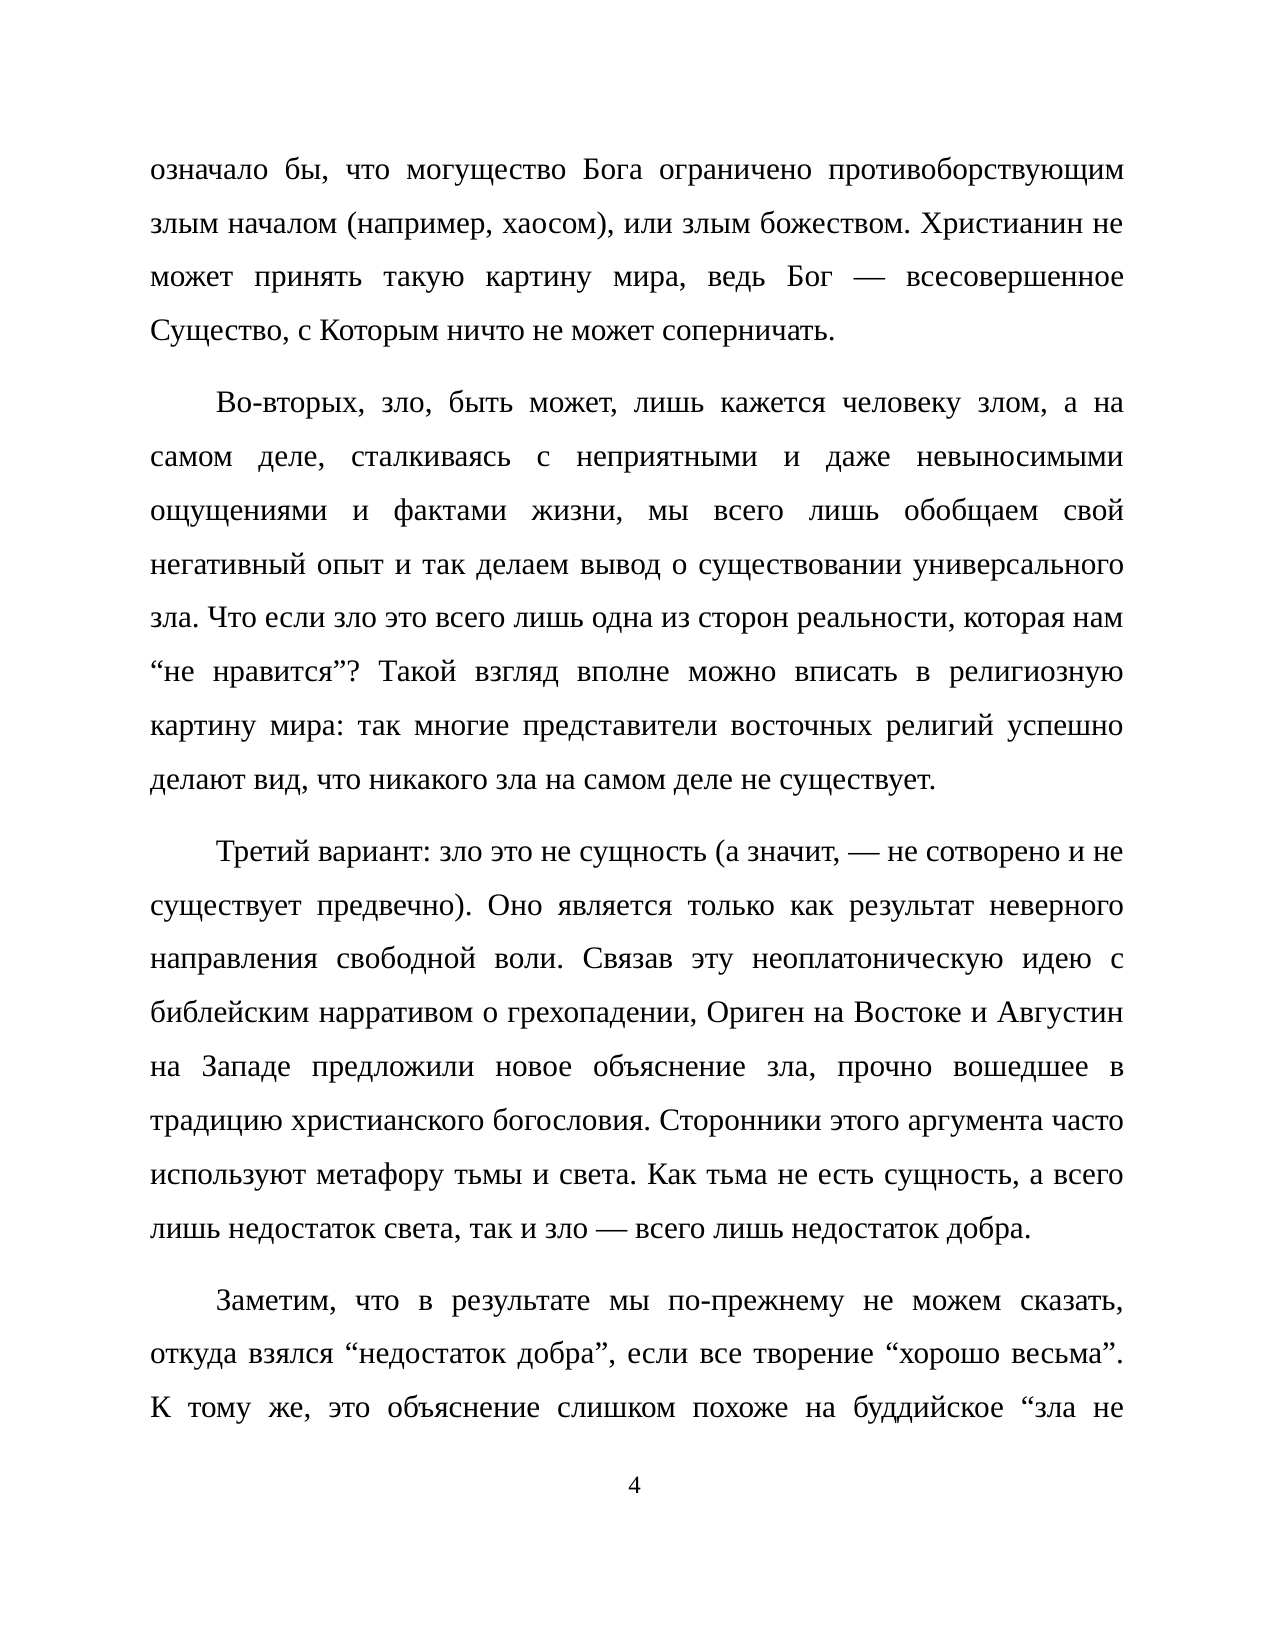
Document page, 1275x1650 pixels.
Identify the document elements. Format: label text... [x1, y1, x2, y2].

text Заметим, что в результате мы по-прежнему не можем сказать, откуда взялся “недостаток добра”, если все творение “хорошо весьма”. К тому же, это объяснение слишком похоже на буддийское “зла не [150, 1281, 1125, 1424]
text означало бы, что могущество Бога ограничено противоборствующим злым началом (например, хаосом), или злым божеством. Христианин не может принять такую картину мира, ведь Бог — всесовершенное Существо, с Которым ничто не может соперничать. [150, 150, 1125, 347]
text Третий вариант: зло это не сущность (а значит, — не сотворено и не существует предвечно). Оно является только как результат неверного направления свободной воли. Связав эту неоплатоническую идею с библейским нарративом о грехопадении, Ориген на Востоке и Августин на Западе предложили новое объяснение зла, прочно вошедшее в традицию христианского богословия. Сторонники этого аргумента часто используют метафору тьмы и света. Как тьма не есть сущность, а всего лишь недостаток света, так и зло — всего лишь недостаток добра. [150, 832, 1125, 1245]
text Во-вторых, зло, быть может, лишь кажется человеку злом, а на самом деле, сталкиваясь с неприятными и даже невыносимыми ощущениями и фактами жизни, мы всего лишь обобщаем свой негативный опыт и так делаем вывод о существовании универсального зла. Что если зло это всего лишь одна из сторон реальности, которая нам “не нравится”? Такой взгляд вполне можно вписать в религиозную картину мира: так многие представители восточных религий успешно делают вид, что никакого зла на самом деле не существует. [150, 383, 1125, 796]
